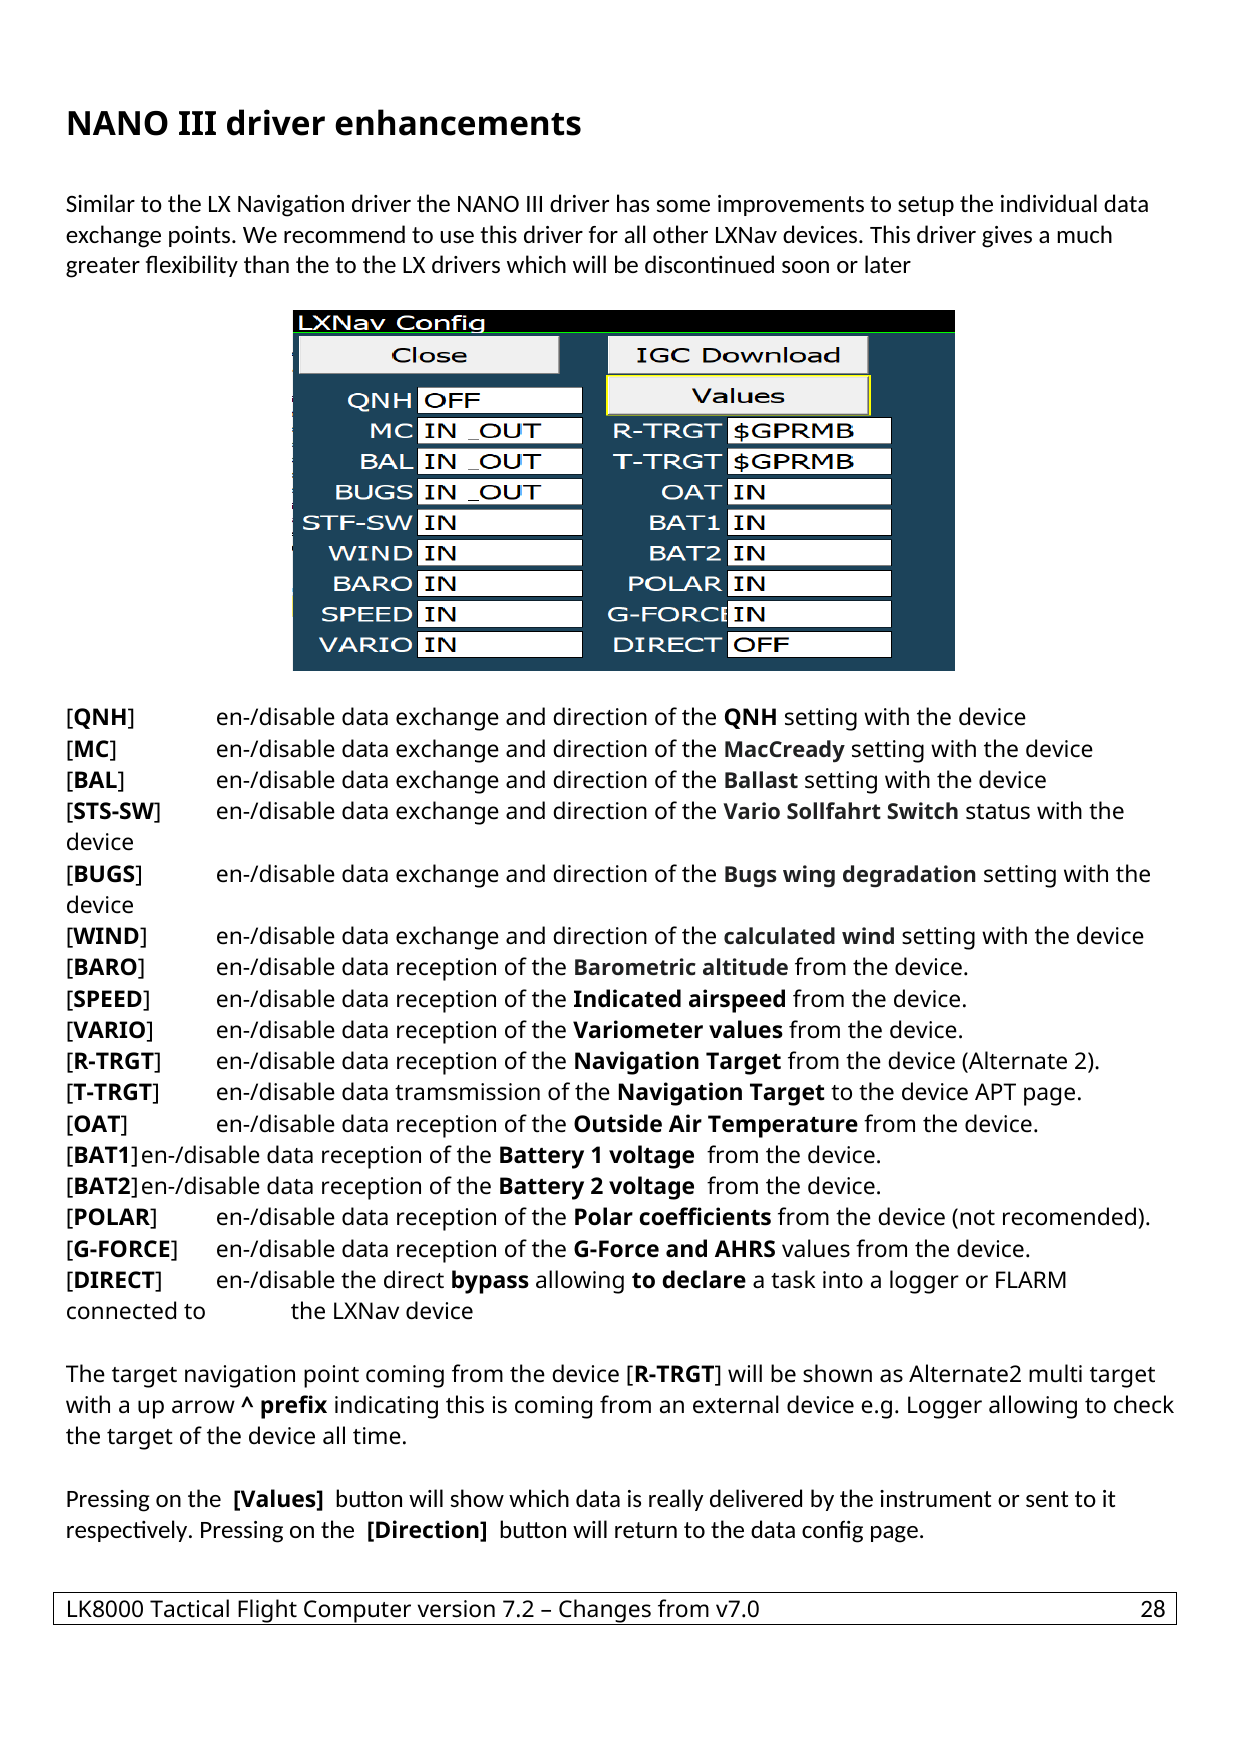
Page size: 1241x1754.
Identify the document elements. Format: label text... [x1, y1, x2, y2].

subtitle NANO III driver enhancements [66, 100, 1181, 145]
text [BARO] en-/disable data reception of the Barometric altitude from the device. [66, 951, 1181, 983]
text [VARIO] en-/disable data reception of the Variometer values from the device. [66, 1014, 1181, 1045]
text [MC] en-/disable data exchange and direction of the MacCready setting with the device [66, 733, 1181, 764]
text [BUGS] en-/disable data exchange and direction of the Bugs wing degradation setting with the device [66, 858, 1181, 920]
text [WIND] en-/disable data exchange and direction of the calculated wind setting with the device [66, 920, 1181, 951]
text [POLAR] en-/disable data reception of the Polar coefficients from the device (not recomended). [66, 1201, 1181, 1233]
text [DIRECT] en-/disable the direct bypass allowing to declare a task into a logger or FLARM connected to the LXNav device [66, 1264, 1181, 1326]
text The target navigation point coming from the device [R-TRGT] will be shown as Alternate2 multi target with a up arrow ^ prefix indicating this is coming from an external device e.g. Logger allowing to check the target of the device all time. [66, 1358, 1181, 1451]
text [QNH] en-/disable data exchange and direction of the QNH setting with the device [66, 701, 1181, 733]
text [BAT1] en-/disable data reception of the Battery 1 voltage from the device. [66, 1139, 1181, 1170]
text [R-TRGT] en-/disable data reception of the Navigation Target from the device (Alternate 2). [66, 1045, 1181, 1076]
text Similar to the LX Navigation driver the NANO III driver has some improvements to setup the individual data exchange points. We recommend to use this driver for all other LXNav devices. This driver gives a much greater flexibility than the to the LX drivers which will be discontinued soon or later [66, 188, 1181, 280]
picture [292, 310, 955, 671]
text [BAT2] en-/disable data reception of the Battery 2 voltage from the device. [66, 1170, 1181, 1201]
text [BAL] en-/disable data exchange and direction of the Ballast setting with the device [66, 764, 1181, 795]
text [G-FORCE] en-/disable data reception of the G-Force and AHRS values from the device. [66, 1233, 1181, 1264]
text [SPEED] en-/disable data reception of the Indicated airspeed from the device. [66, 983, 1181, 1014]
text [T-TRGT] en-/disable data tramsmission of the Navigation Target to the device APT page. [66, 1076, 1181, 1108]
text [OAT] en-/disable data reception of the Outside Air Temperature from the device. [66, 1108, 1181, 1139]
text [STS-SW] en-/disable data exchange and direction of the Vario Sollfahrt Switch status with the device [66, 795, 1181, 858]
text Pressing on the [Values] button will show which data is really delivered by the instrument or sent to it respectively. Pressing on the [Direction] button will return to the data config page. [66, 1483, 1181, 1545]
